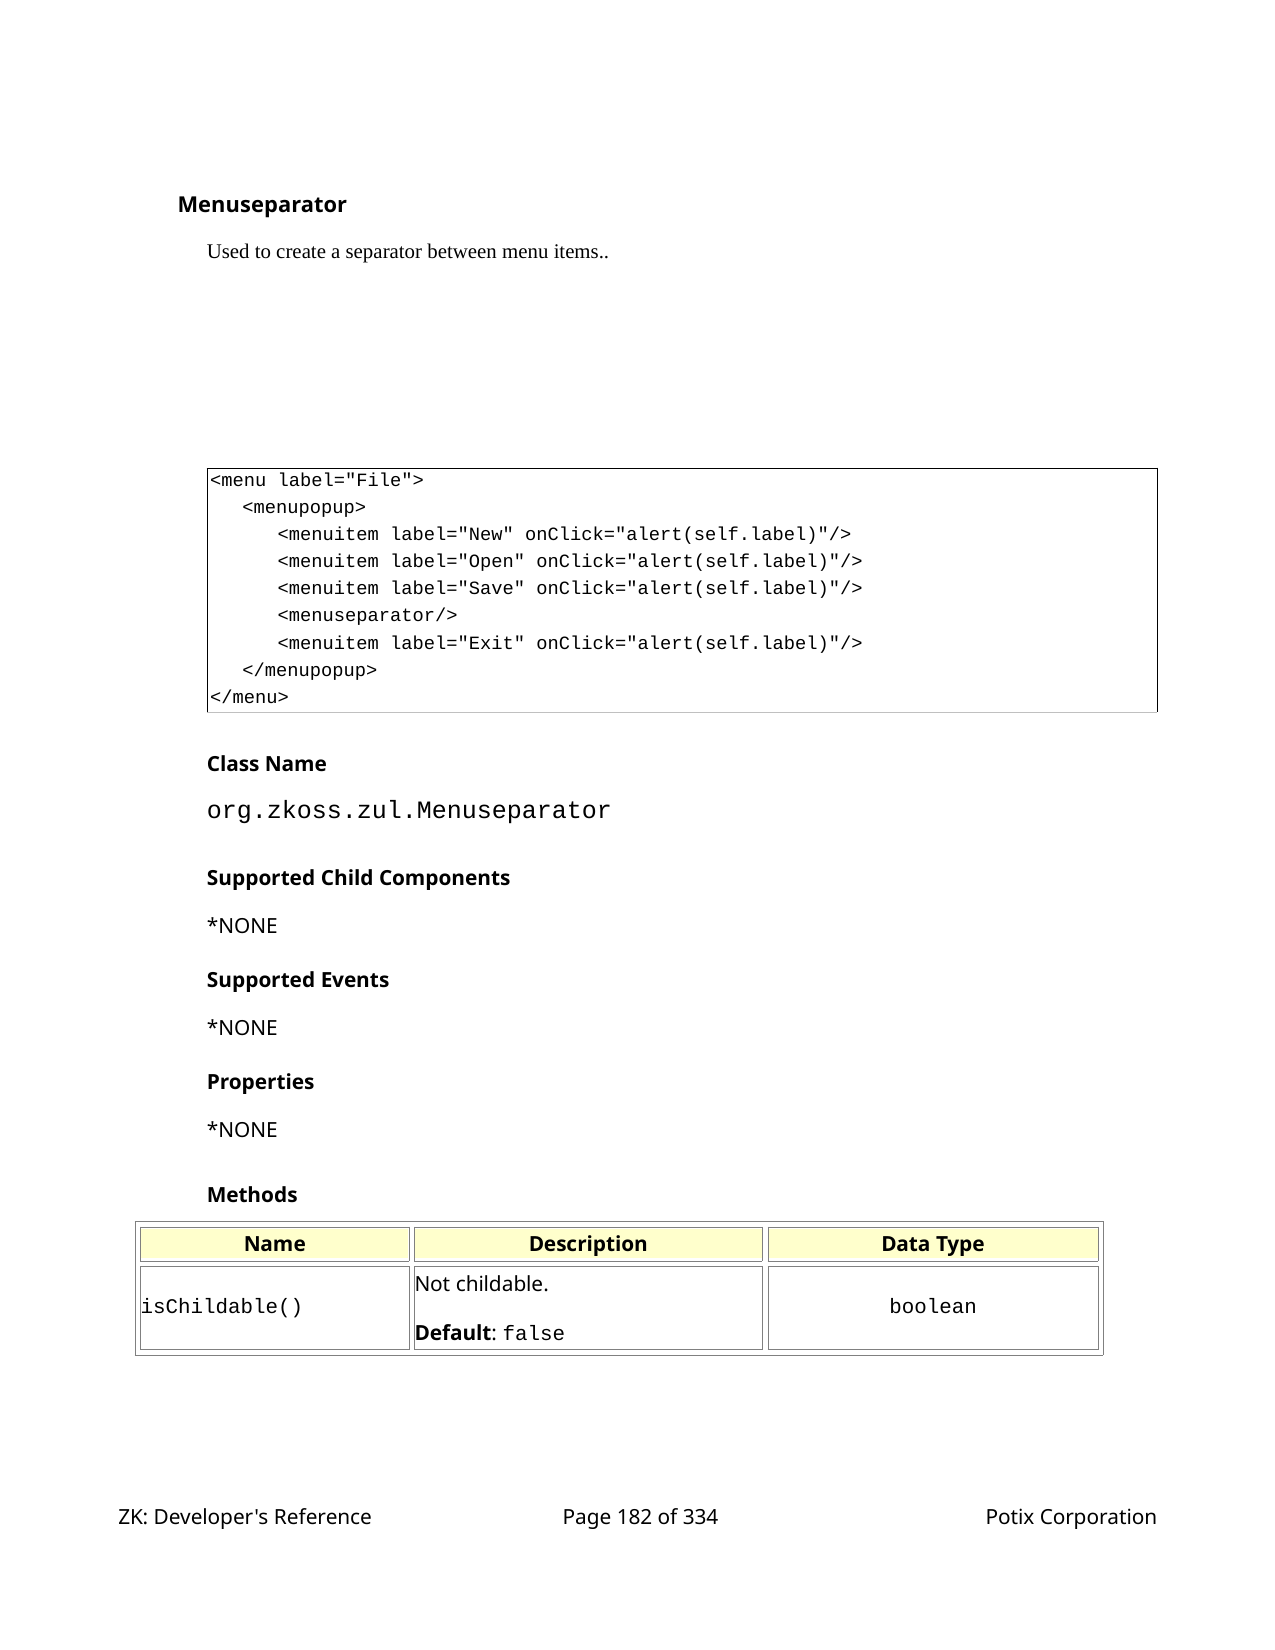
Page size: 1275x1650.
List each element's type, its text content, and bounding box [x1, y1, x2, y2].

subtitle Supported Events [207, 965, 1157, 993]
table_cell isChildable() [138, 1261, 411, 1349]
text </menu> [208, 685, 1157, 712]
text <menuitem label="Save" onClick="alert(self.label)"/> [208, 576, 1157, 600]
table_header Data Type [765, 1222, 1101, 1261]
subtitle Class Name [207, 749, 1157, 777]
text <menuitem label="Exit" onClick="alert(self.label)"/> [208, 631, 1157, 655]
subtitle Menuseparator [177, 189, 1157, 219]
table_cell Not childable. Default: false [411, 1261, 765, 1349]
text org.zkoss.zul.Menuseparator [207, 798, 1157, 826]
text </menupopup> [208, 658, 1157, 682]
text <menuitem label="Open" onClick="alert(self.label)"/> [208, 549, 1157, 573]
text <menuseparator/> [208, 603, 1157, 628]
text Used to create a separator between menu items.. [207, 239, 1157, 264]
text <menu label="File"> [208, 469, 1157, 492]
table_header Description [411, 1222, 765, 1261]
text *NONE [207, 1013, 1157, 1042]
text <menuitem label="New" onClick="alert(self.label)"/> [208, 522, 1157, 546]
text *NONE [207, 911, 1157, 940]
table_cell boolean [765, 1261, 1101, 1349]
text <menupopup> [208, 494, 1157, 519]
subtitle Properties [207, 1067, 1157, 1095]
table_header Name [138, 1222, 411, 1261]
subtitle Supported Child Components [207, 863, 1157, 891]
text *NONE [207, 1116, 1157, 1144]
subtitle Methods [207, 1181, 1157, 1209]
